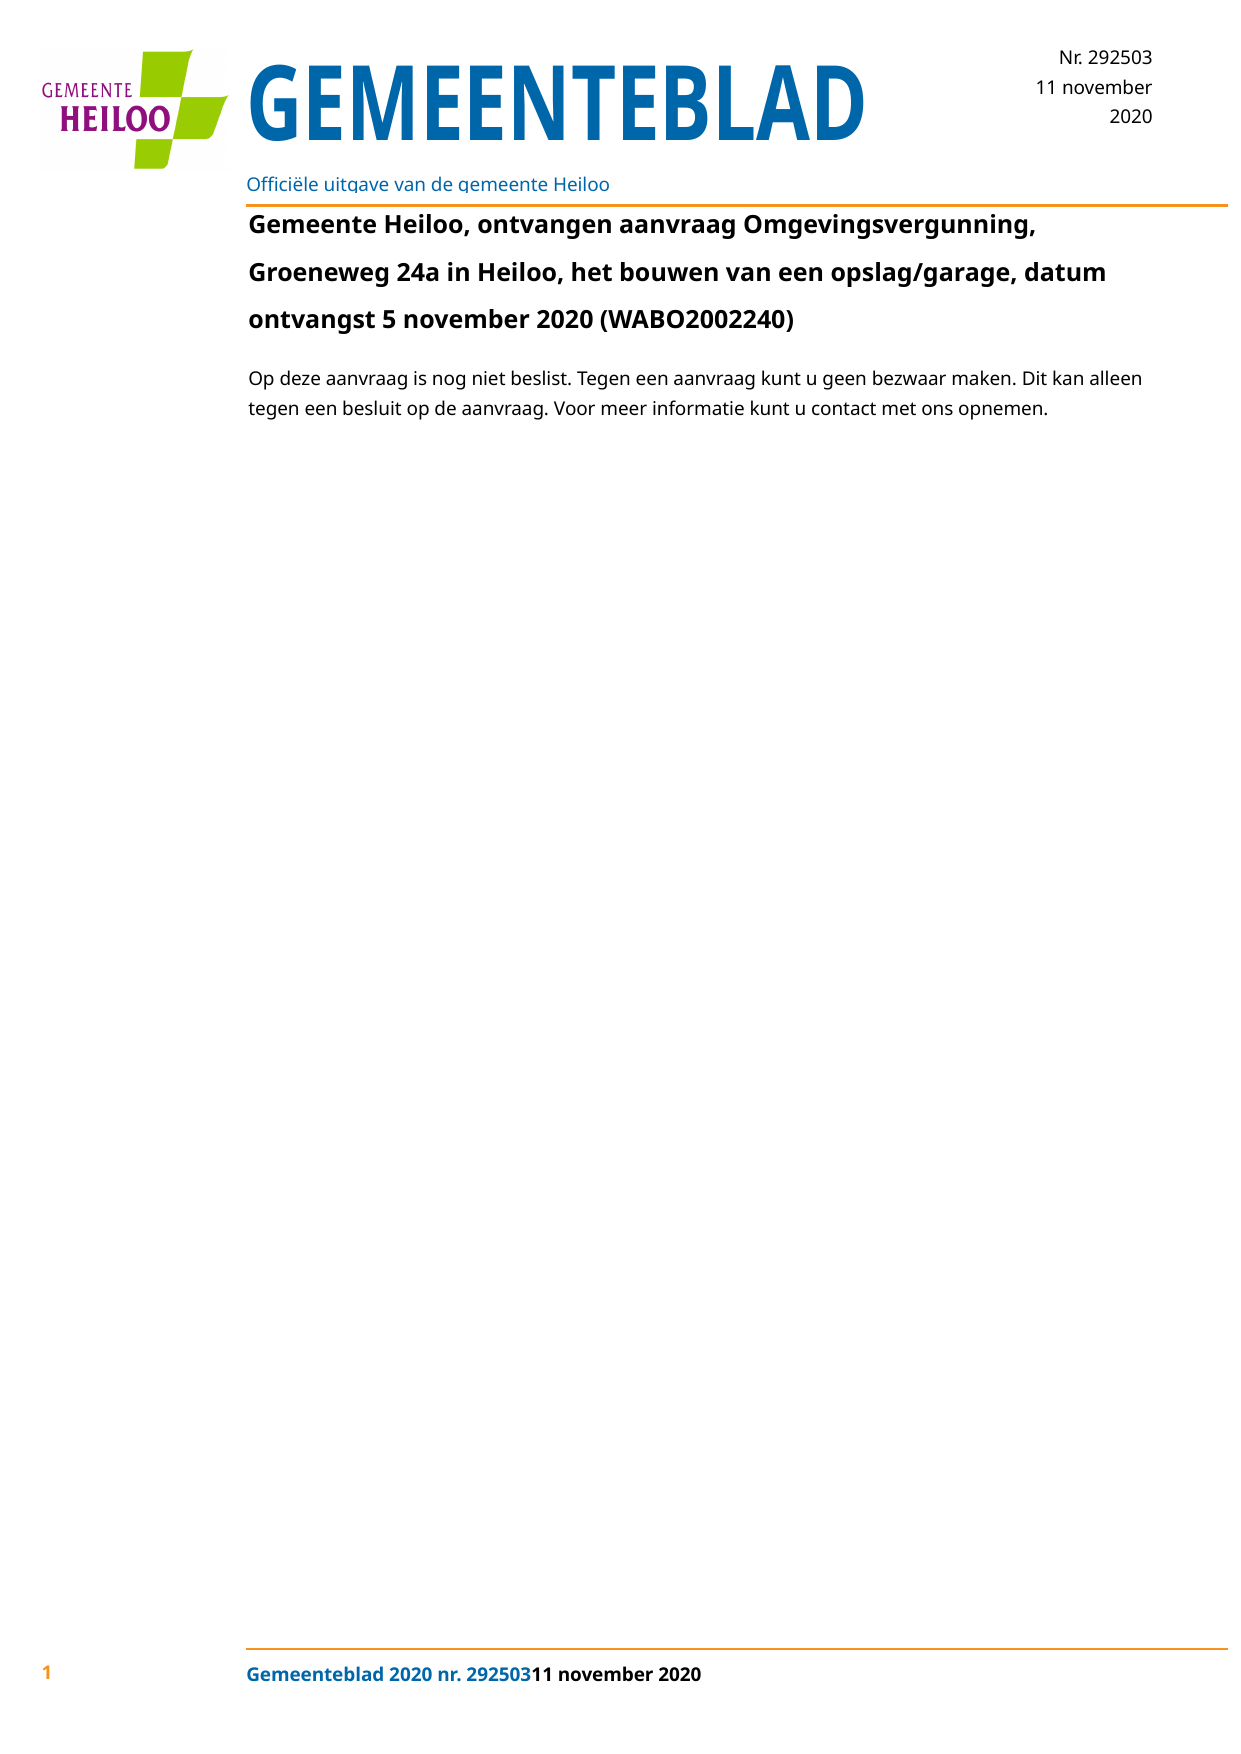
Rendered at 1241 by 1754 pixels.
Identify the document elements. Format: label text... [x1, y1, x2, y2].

text Gemeente Heiloo, ontvangen aanvraag Omgevingsvergunning, Groeneweg 24a in Heiloo, het bouwen van een opslag/garage, datum ontvangst 5 november 2020 (WABO2002240) [248, 207, 1152, 336]
picture [41, 47, 231, 172]
text Op deze aanvraag is nog niet beslist. Tegen een aanvraag kunt u geen bezwaar maken. Dit kan alleen tegen een besluit op de aanvraag. Voor meer informatie kunt u contact met ons opnemen. [248, 366, 1152, 421]
